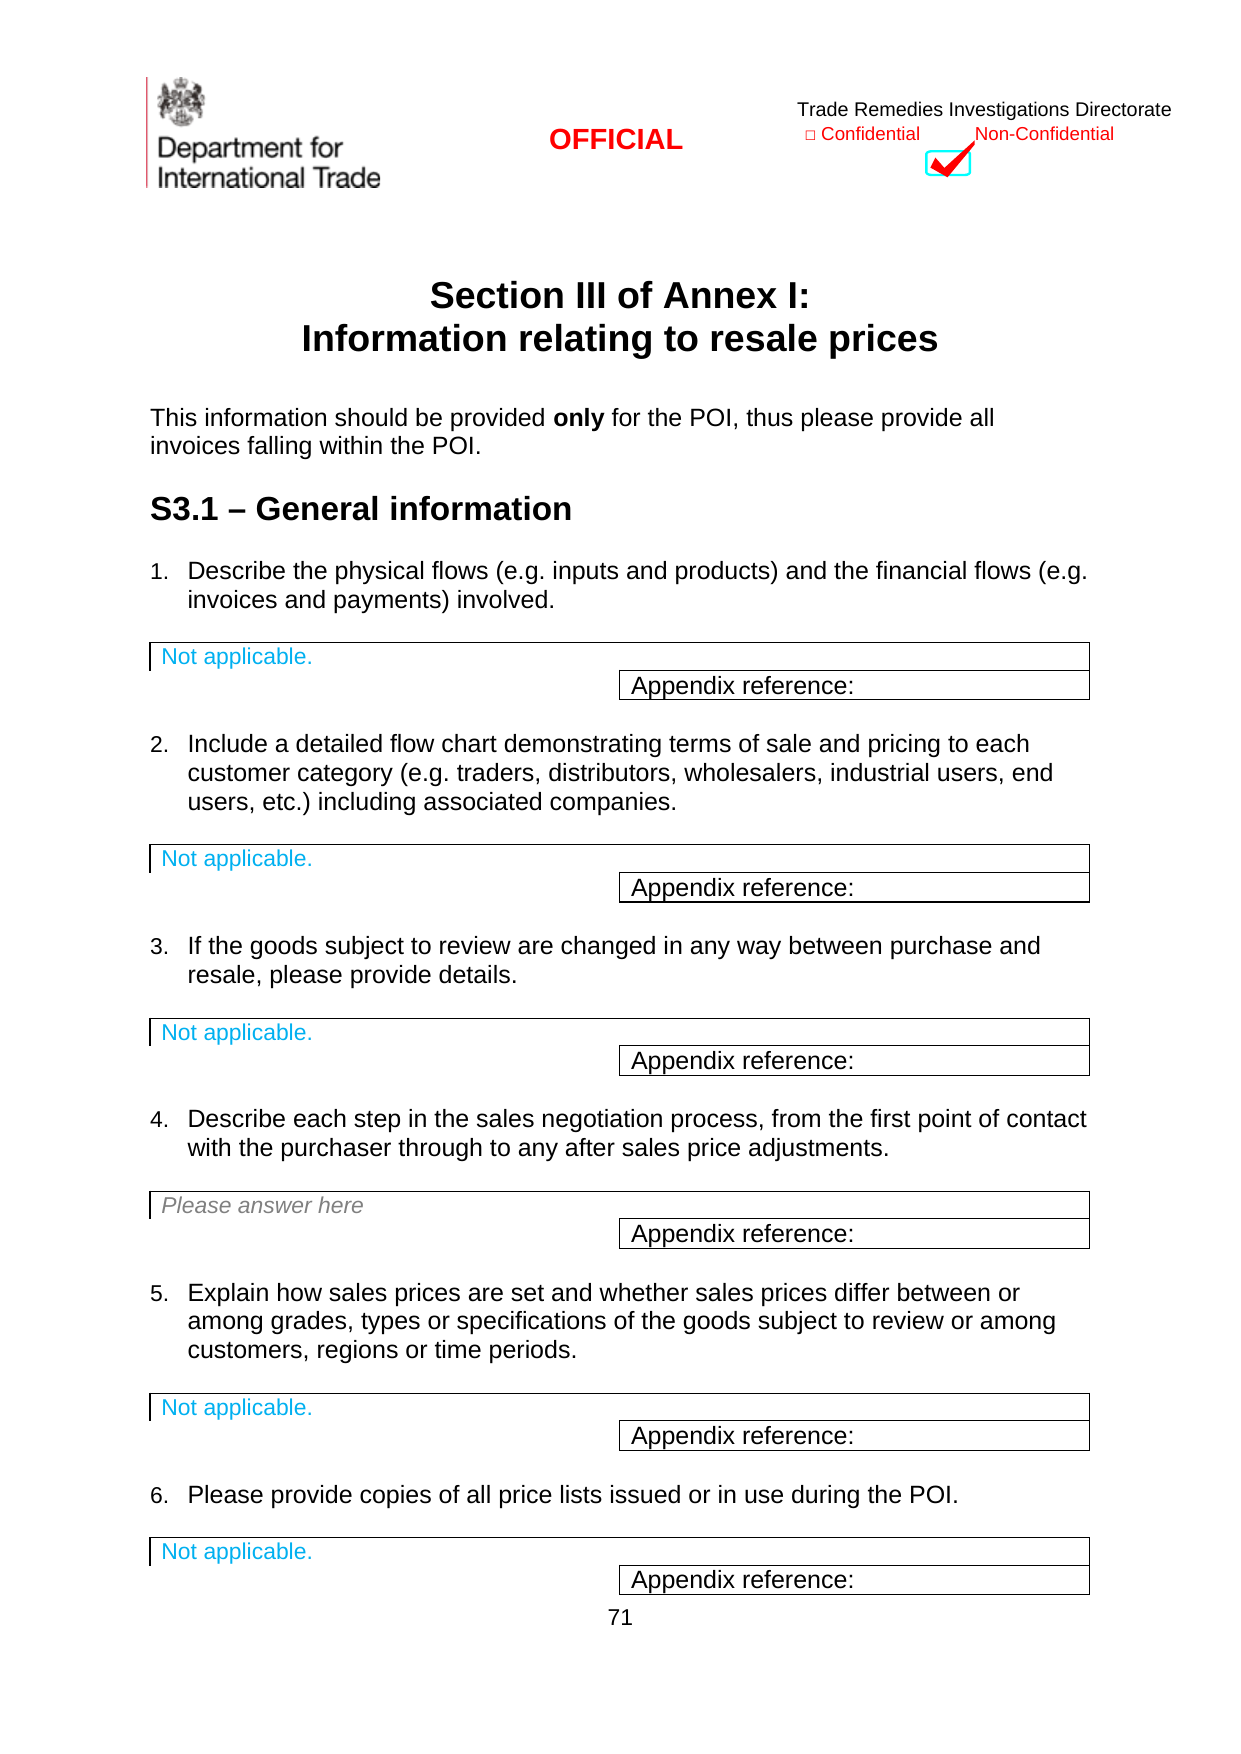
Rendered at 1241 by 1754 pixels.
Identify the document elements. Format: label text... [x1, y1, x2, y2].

list Include a detailed flow chart demonstrating terms of sale and pricing to each customer category (e.g. traders, distributors, wholesalers, industrial users, end users, etc.) including associated companies. [150, 729, 1090, 815]
table_cell [150, 1566, 619, 1594]
list If the goods subject to review are changed in any way between purchase and resale, please provide details. [150, 931, 1090, 989]
table_cell Appendix reference: [620, 1566, 1089, 1594]
table_cell Appendix reference: [620, 873, 1089, 901]
table_header Not applicable. [151, 643, 1089, 669]
list Please provide copies of all price lists issued or in use during the POI. [150, 1479, 1090, 1508]
subtitle Section III of Annex I: Information relating to resale prices [150, 273, 1090, 402]
list Describe each step in the sales negotiation process, from the first point of contact with the purchaser through to any after sales price adjustments. [150, 1104, 1090, 1162]
table_header Not applicable. [151, 1394, 1089, 1420]
table_cell [150, 671, 619, 699]
table_cell [150, 1219, 619, 1248]
table_header Not applicable. [151, 1019, 1089, 1045]
subtitle S3.1 – General information [150, 489, 1090, 527]
text This information should be provided only for the POI, thus please provide all invoices falling within the POI. [150, 402, 1090, 460]
table_cell Appendix reference: [620, 1421, 1089, 1450]
table_cell [150, 1046, 619, 1074]
table_cell Appendix reference: [620, 1219, 1089, 1248]
table_cell [150, 1421, 619, 1450]
table_cell [150, 873, 619, 901]
table_header Not applicable. [151, 1538, 1089, 1564]
table_cell Appendix reference: [620, 671, 1089, 699]
list Explain how sales prices are set and whether sales prices differ between or among grades, types or specifications of the goods subject to review or among customers, regions or time periods. [150, 1278, 1090, 1364]
table_header Please answer here [151, 1192, 1089, 1218]
table_header Not applicable. [151, 845, 1089, 872]
table_cell Appendix reference: [620, 1046, 1089, 1074]
list Describe the physical flows (e.g. inputs and products) and the financial flows (e.g. invoices and payments) involved. [150, 556, 1090, 613]
